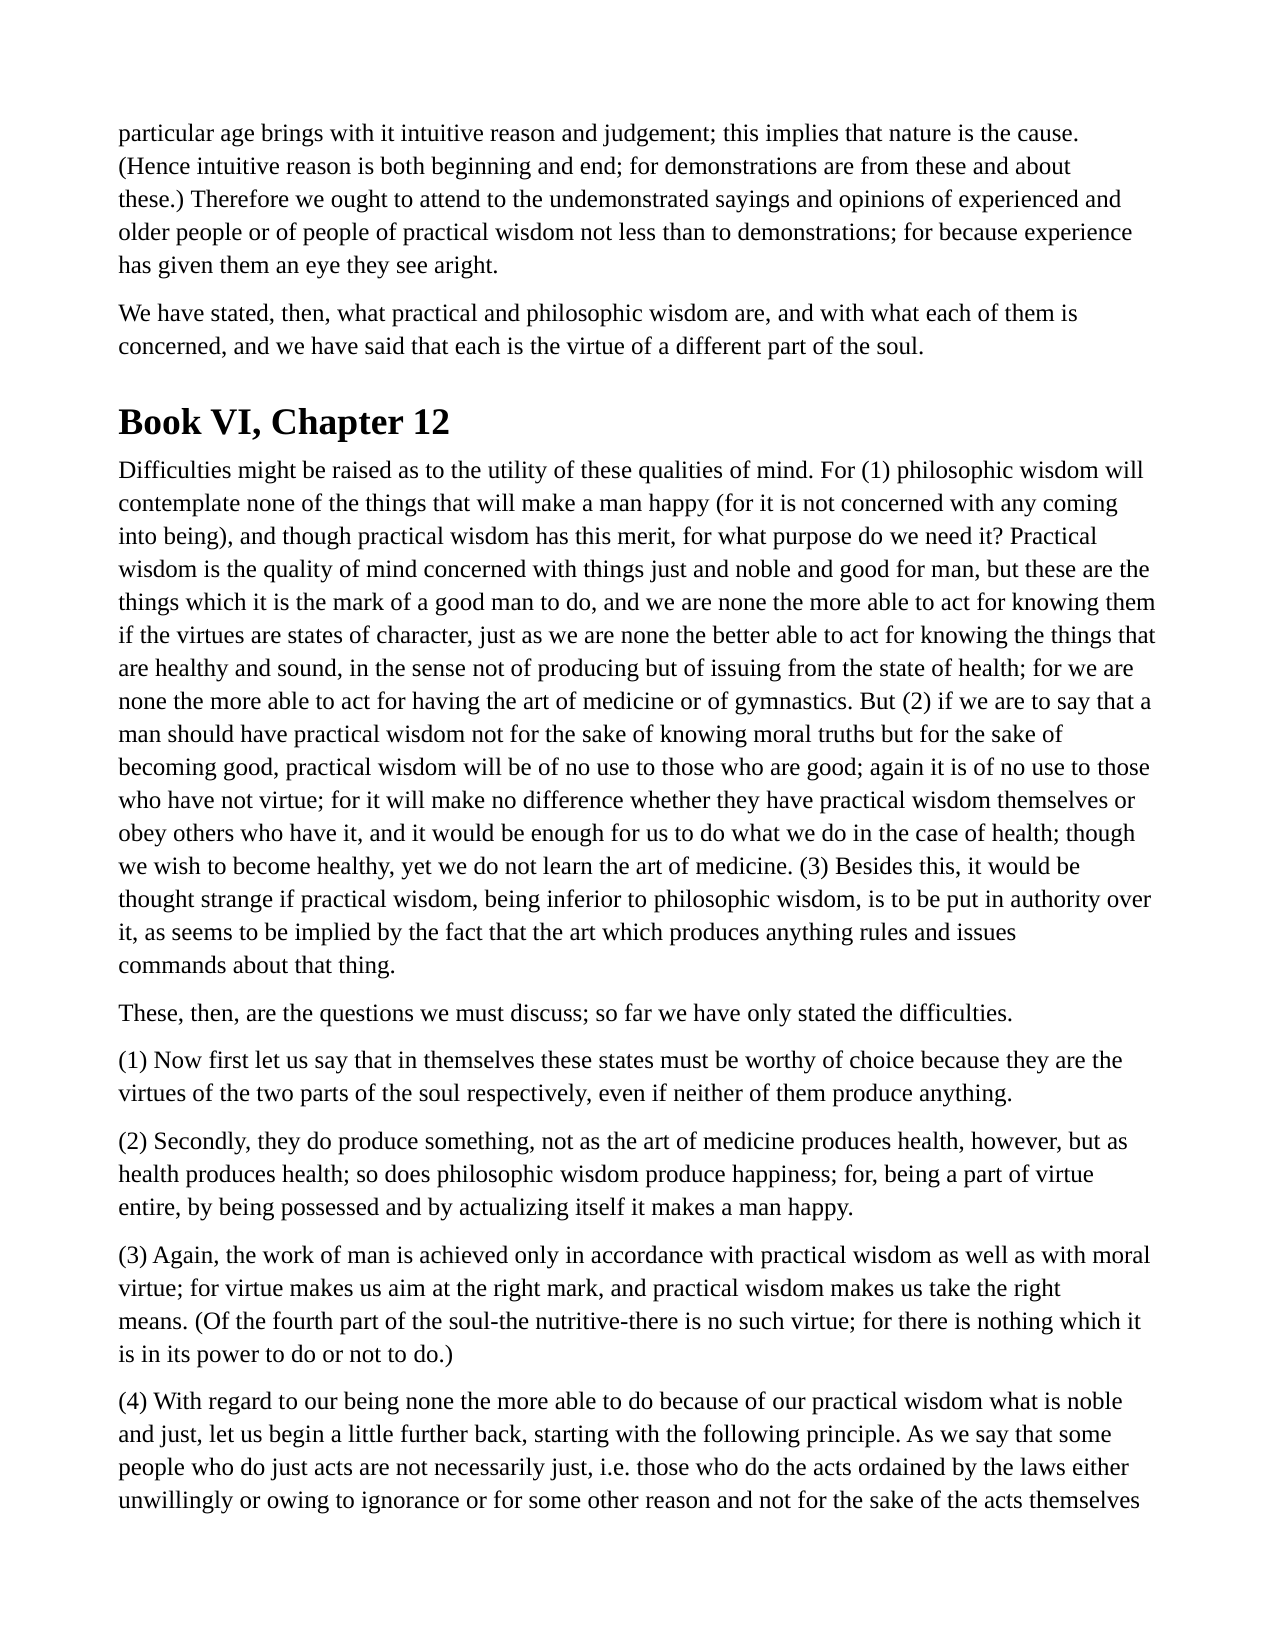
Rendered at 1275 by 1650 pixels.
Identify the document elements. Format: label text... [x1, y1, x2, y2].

text (3) Again, the work of man is achieved only in accordance with practical wisdom as well as with moral virtue; for virtue makes us aim at the right mark, and practical wisdom makes us take the right means. (Of the fourth part of the soul-the nutritive-there is no such virtue; for there is nothing which it is in its power to do or not to do.) [118, 1240, 1157, 1367]
subtitle Book VI, Chapter 12 [118, 399, 1157, 442]
text (4) With regard to our being none the more able to do because of our practical wisdom what is noble and just, let us begin a little further back, starting with the following principle. As we say that some people who do just acts are not necessarily just, i.e. those who do the acts ordained by the laws either unwillingly or owing to ignorance or for some other reason and not for the sake of the acts themselves [118, 1386, 1157, 1514]
text particular age brings with it intuitive reason and judgement; this implies that nature is the cause. (Hence intuitive reason is both beginning and end; for demonstrations are from these and about these.) Therefore we ought to attend to the undemonstrated sayings and opinions of experienced and older people or of people of practical wisdom not less than to demonstrations; for because experience has given them an eye they see aright. [118, 118, 1157, 279]
text We have stated, then, what practical and philosophic wisdom are, and with what each of them is concerned, and we have said that each is the virtue of a different part of the soul. [118, 298, 1157, 359]
text Difficulties might be raised as to the utility of these qualities of mind. For (1) philosophic wisdom will contemplate none of the things that will make a man happy (for it is not concerned with any coming into being), and though practical wisdom has this merit, for what purpose do we need it? Practical wisdom is the quality of mind concerned with things just and noble and good for man, but these are the things which it is the mark of a good man to do, and we are none the more able to act for knowing them if the virtues are states of character, just as we are none the better able to act for knowing the things that are healthy and sound, in the sense not of producing but of issuing from the state of health; for we are none the more able to act for having the art of medicine or of gymnastics. But (2) if we are to say that a man should have practical wisdom not for the sake of knowing moral truths but for the sake of becoming good, practical wisdom will be of no use to those who are good; again it is of no use to those who have not virtue; for it will make no difference whether they have practical wisdom themselves or obey others who have it, and it would be enough for us to do what we do in the case of health; though we wish to become healthy, yet we do not learn the art of medicine. (3) Besides this, it would be thought strange if practical wisdom, being inferior to philosophic wisdom, is to be put in authority over it, as seems to be implied by the fact that the art which produces anything rules and issues commands about that thing. [118, 455, 1157, 979]
text These, then, are the questions we must discuss; so far we have only stated the difficulties. [118, 998, 1157, 1027]
text (2) Secondly, they do produce something, not as the art of medicine produces health, however, but as health produces health; so does philosophic wisdom produce happiness; for, being a part of virtue entire, by being possessed and by actualizing itself it makes a man happy. [118, 1126, 1157, 1221]
text (1) Now first let us say that in themselves these states must be worthy of choice because they are the virtues of the two parts of the soul respectively, even if neither of them produce anything. [118, 1045, 1157, 1107]
